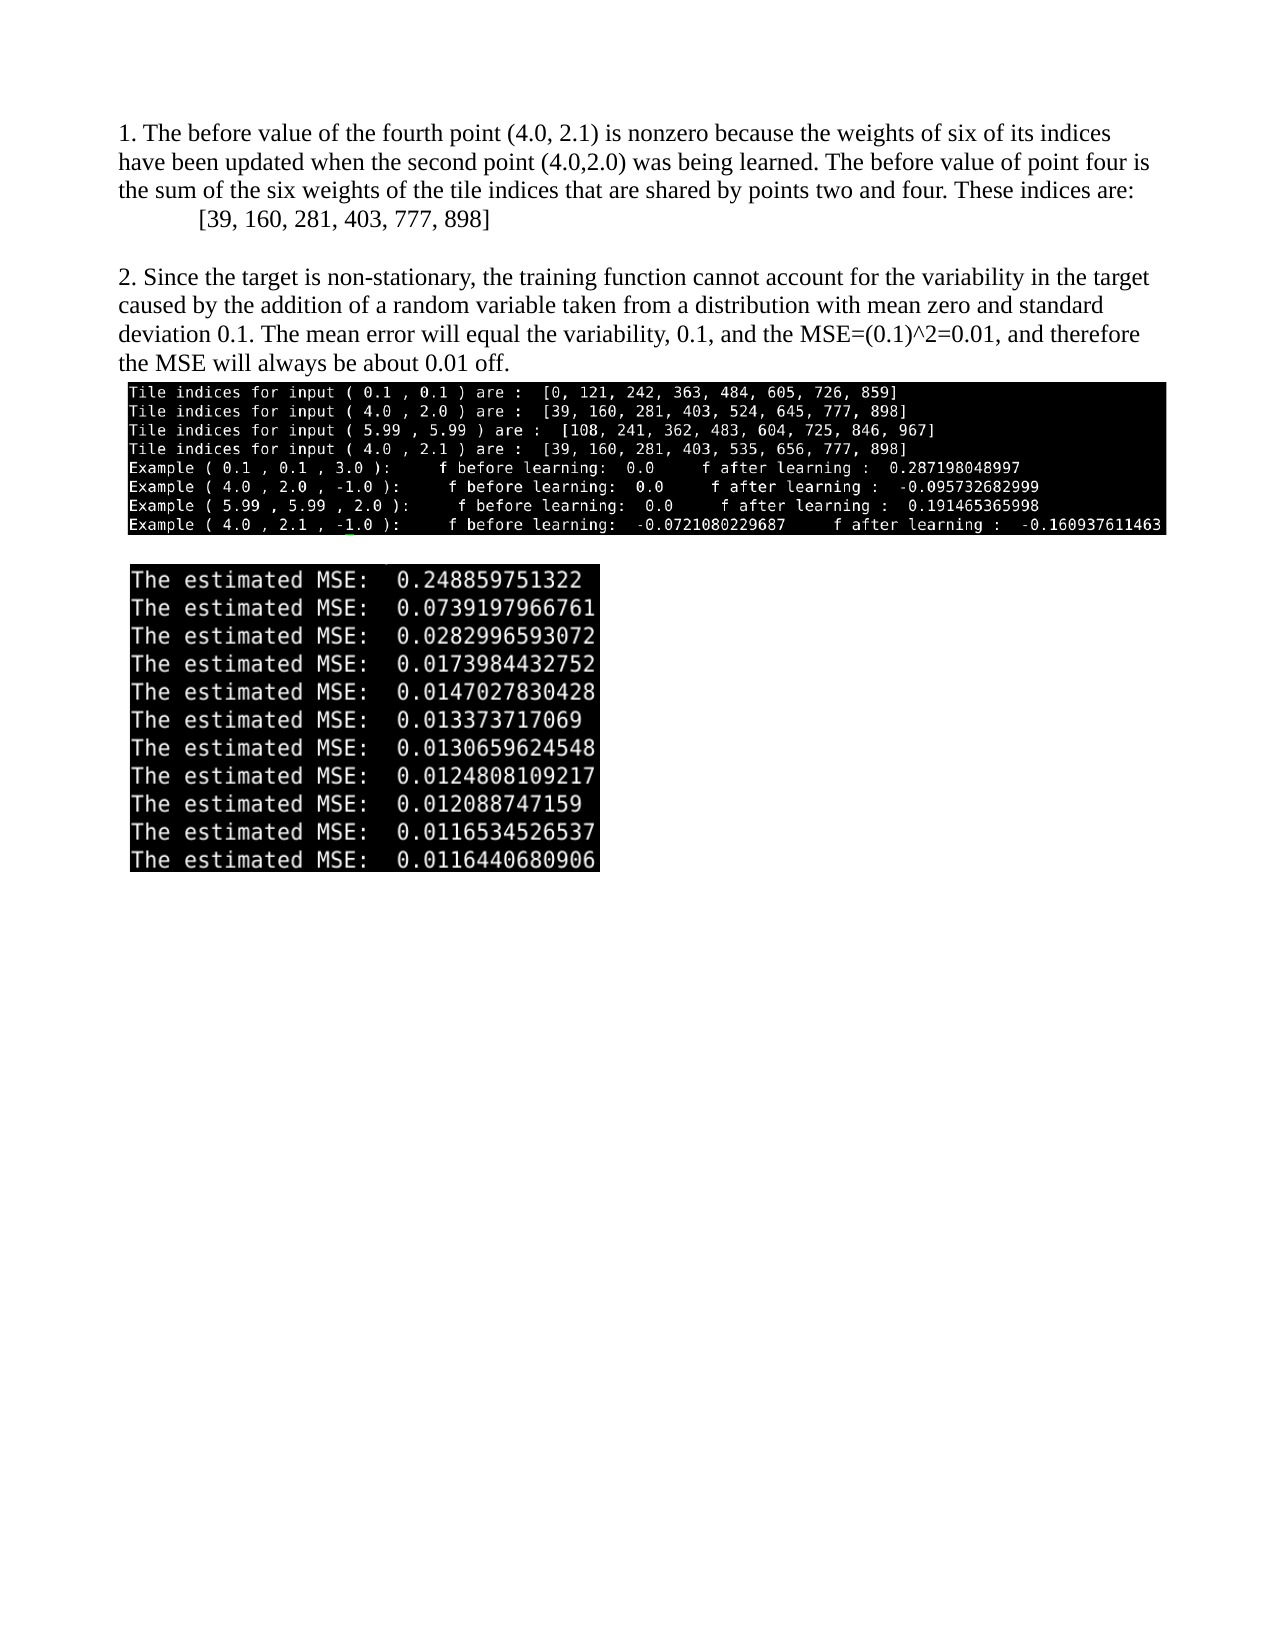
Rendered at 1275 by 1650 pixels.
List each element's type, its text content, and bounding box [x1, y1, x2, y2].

picture [129, 564, 600, 872]
text 1. The before value of the fourth point (4.0, 2.1) is nonzero because the weights of six of its indices have been updated when the second point (4.0,2.0) was being learned. The before value of point four is the sum of the six weights of the tile indices that are shared by points two and four. These indices are: [118, 118, 1157, 204]
text 2. Since the target is non-stationary, the training function cannot account for the variability in the target caused by the addition of a random variable taken from a distribution with mean zero and standard deviation 0.1. The mean error will equal the variability, 0.1, and the MSE=(0.1)^2=0.01, and therefore the MSE will always be about 0.01 off. [118, 262, 1157, 377]
text [39, 160, 281, 403, 777, 898] [118, 204, 1157, 233]
picture [127, 382, 1167, 535]
